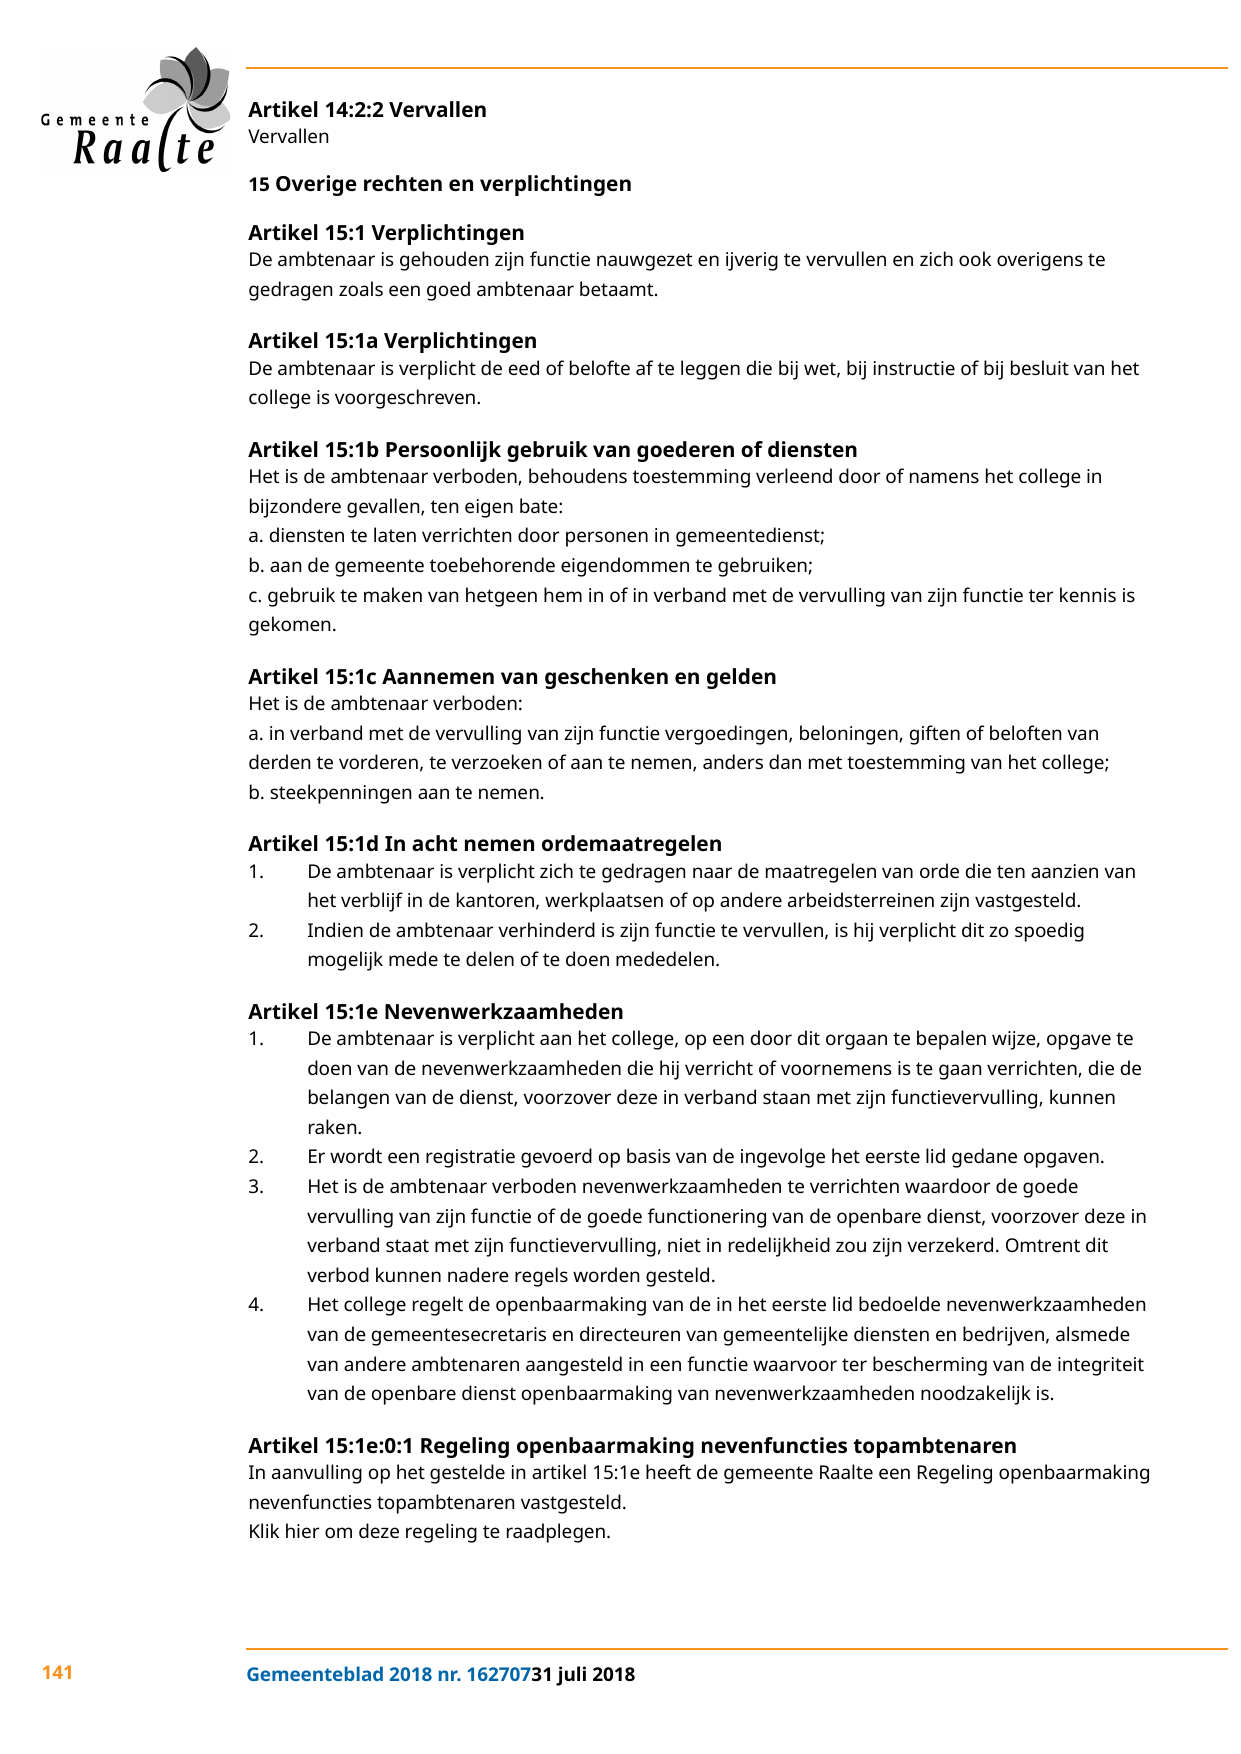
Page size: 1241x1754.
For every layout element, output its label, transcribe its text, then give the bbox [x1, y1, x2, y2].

text Artikel 14:2:2 Vervallen [248, 95, 1152, 123]
list Er wordt een registratie gevoerd op basis van de ingevolge het eerste lid gedane opgaven. [248, 1144, 1152, 1169]
text De ambtenaar is verplicht de eed of belofte af te leggen die bij wet, bij instructie of bij besluit van het college is voorgeschreven. [248, 355, 1152, 410]
text b. steekpenningen aan te nemen. [248, 779, 1152, 805]
list De ambtenaar is verplicht aan het college, op een door dit orgaan te bepalen wijze, opgave te doen van de nevenwerkzaamheden die hij verricht of voornemens is te gaan verrichten, die de belangen van de dienst, voorzover deze in verband staan met zijn functievervulling, kunnen raken. [248, 1025, 1152, 1140]
text c. gebruik te maken van hetgeen hem in of in verband met de vervulling van zijn functie ter kennis is gekomen. [248, 582, 1152, 637]
text 15 Overige rechten en verplichtingen [248, 169, 1152, 197]
text Artikel 15:1a Verplichtingen [248, 327, 1152, 355]
list De ambtenaar is verplicht zich te gedragen naar de maatregelen van orde die ten aanzien van het verblijf in de kantoren, werkplaatsen of op andere arbeidsterreinen zijn vastgesteld. [248, 858, 1152, 913]
text a. diensten te laten verrichten door personen in gemeentedienst; [248, 523, 1152, 548]
text Artikel 15:1b Persoonlijk gebruik van goederen of diensten [248, 435, 1152, 463]
text De ambtenaar is gehouden zijn functie nauwgezet en ijverig te vervullen en zich ook overigens te gedragen zoals een goed ambtenaar betaamt. [248, 247, 1152, 302]
text Vervallen [248, 123, 1152, 149]
list Het college regelt de openbaarmaking van de in het eerste lid bedoelde nevenwerkzaamheden van de gemeentesecretaris en directeuren van gemeentelijke diensten en bedrijven, alsmede van andere ambtenaren aangesteld in een functie waarvoor ter bescherming van de integriteit van de openbare dienst openbaarmaking van nevenwerkzaamheden noodzakelijk is. [248, 1292, 1152, 1406]
text Het is de ambtenaar verboden, behoudens toestemming verleend door of namens het college in bijzondere gevallen, ten eigen bate: [248, 463, 1152, 519]
text In aanvulling op het gestelde in artikel 15:1e heeft de gemeente Raalte een Regeling openbaarmaking nevenfuncties topambtenaren vastgesteld. [248, 1459, 1152, 1514]
text Artikel 15:1e:0:1 Regeling openbaarmaking nevenfuncties topambtenaren [248, 1431, 1152, 1459]
text Klik hier om deze regeling te raadplegen. [248, 1518, 1152, 1544]
text Artikel 15:1 Verplichtingen [248, 218, 1152, 247]
list Het is de ambtenaar verboden nevenwerkzaamheden te verrichten waardoor de goede vervulling van zijn functie of de goede functionering van de openbare dienst, voorzover deze in verband staat met zijn functievervulling, niet in redelijkheid zou zijn verzekerd. Omtrent dit verbod kunnen nadere regels worden gesteld. [248, 1173, 1152, 1288]
picture [41, 47, 231, 172]
text Artikel 15:1c Aannemen van geschenken en gelden [248, 662, 1152, 690]
text Artikel 15:1d In acht nemen ordemaatregelen [248, 829, 1152, 858]
text Het is de ambtenaar verboden: [248, 690, 1152, 716]
list Indien de ambtenaar verhinderd is zijn functie te vervullen, is hij verplicht dit zo spoedig mogelijk mede te delen of te doen mededelen. [248, 917, 1152, 972]
text a. in verband met de vervulling van zijn functie vergoedingen, beloningen, giften of beloften van derden te vorderen, te verzoeken of aan te nemen, anders dan met toestemming van het college; [248, 720, 1152, 775]
text Artikel 15:1e Nevenwerkzaamheden [248, 997, 1152, 1025]
text b. aan de gemeente toebehorende eigendommen te gebruiken; [248, 552, 1152, 578]
